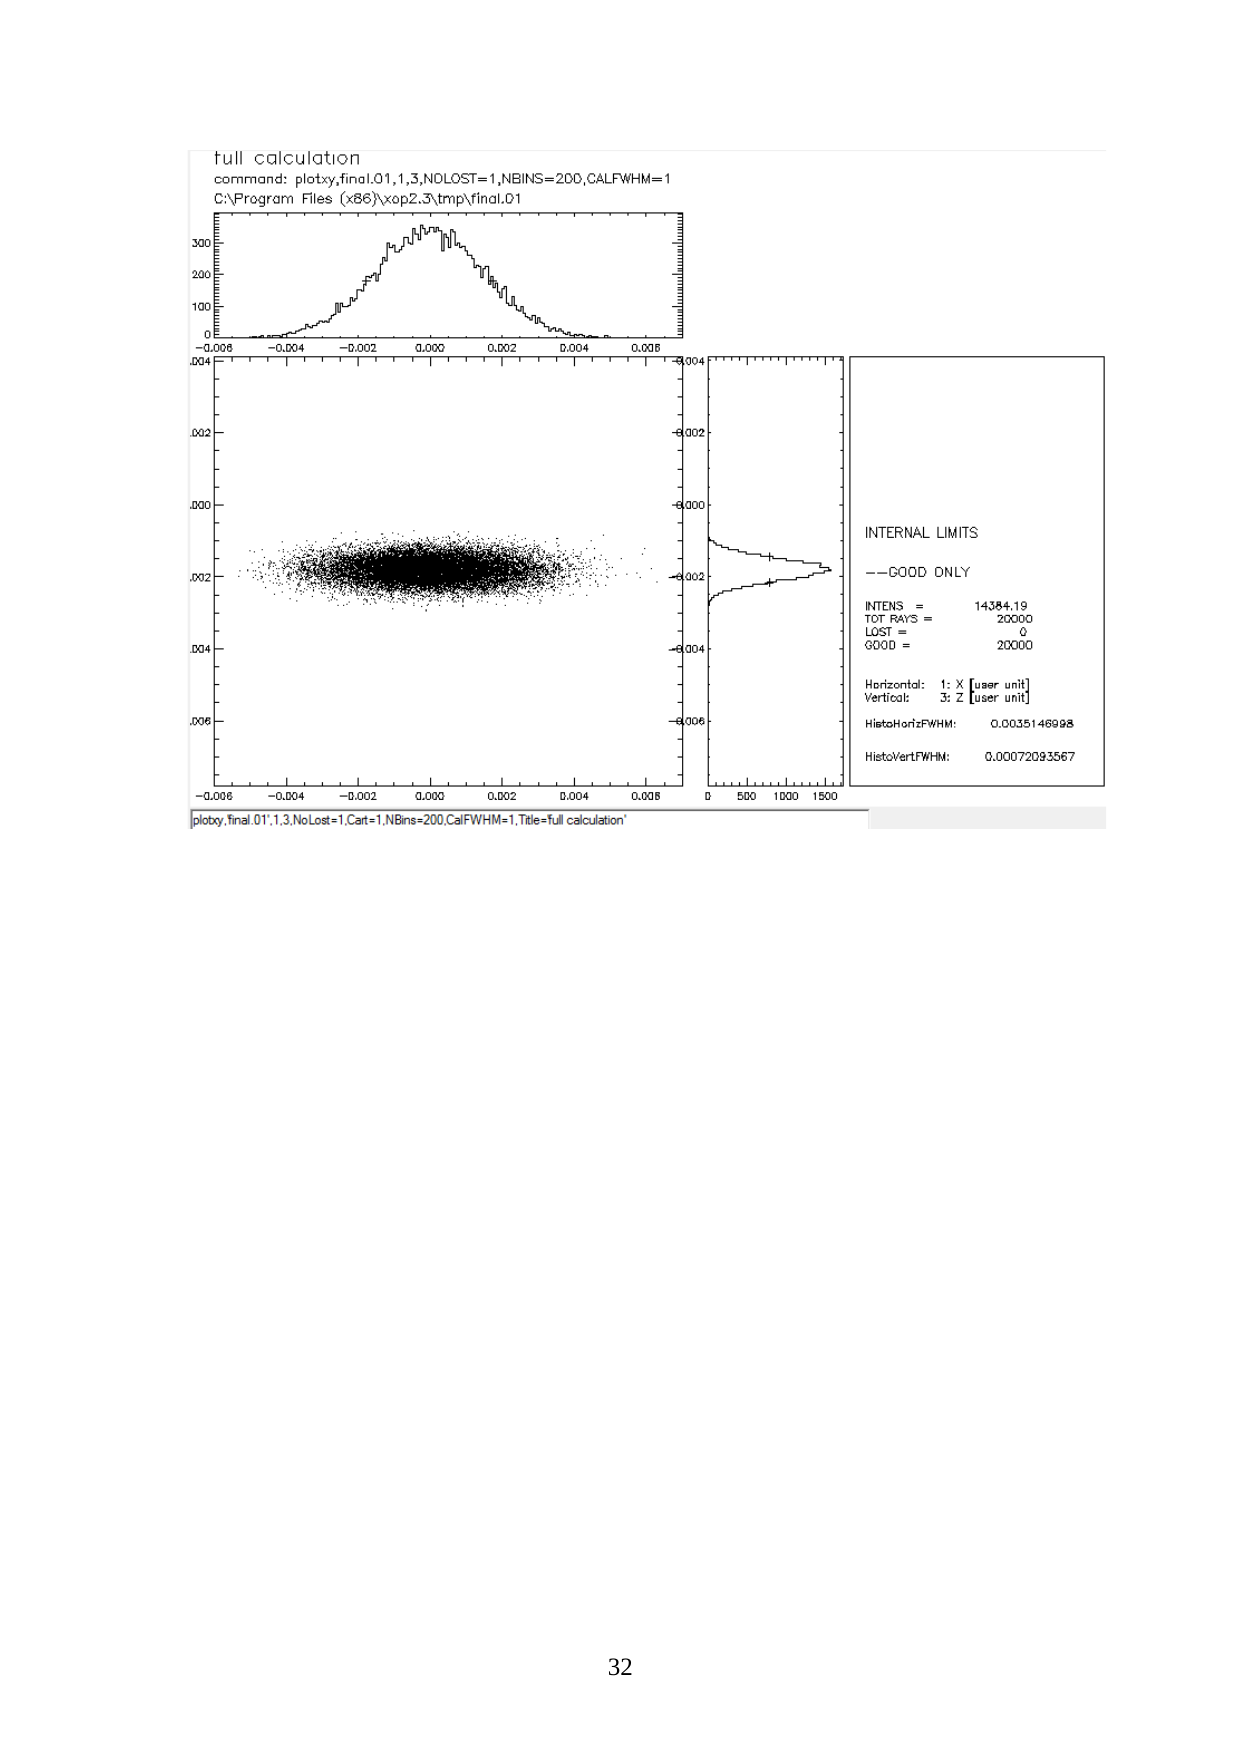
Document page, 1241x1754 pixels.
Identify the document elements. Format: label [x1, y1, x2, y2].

picture [187, 150, 1107, 829]
